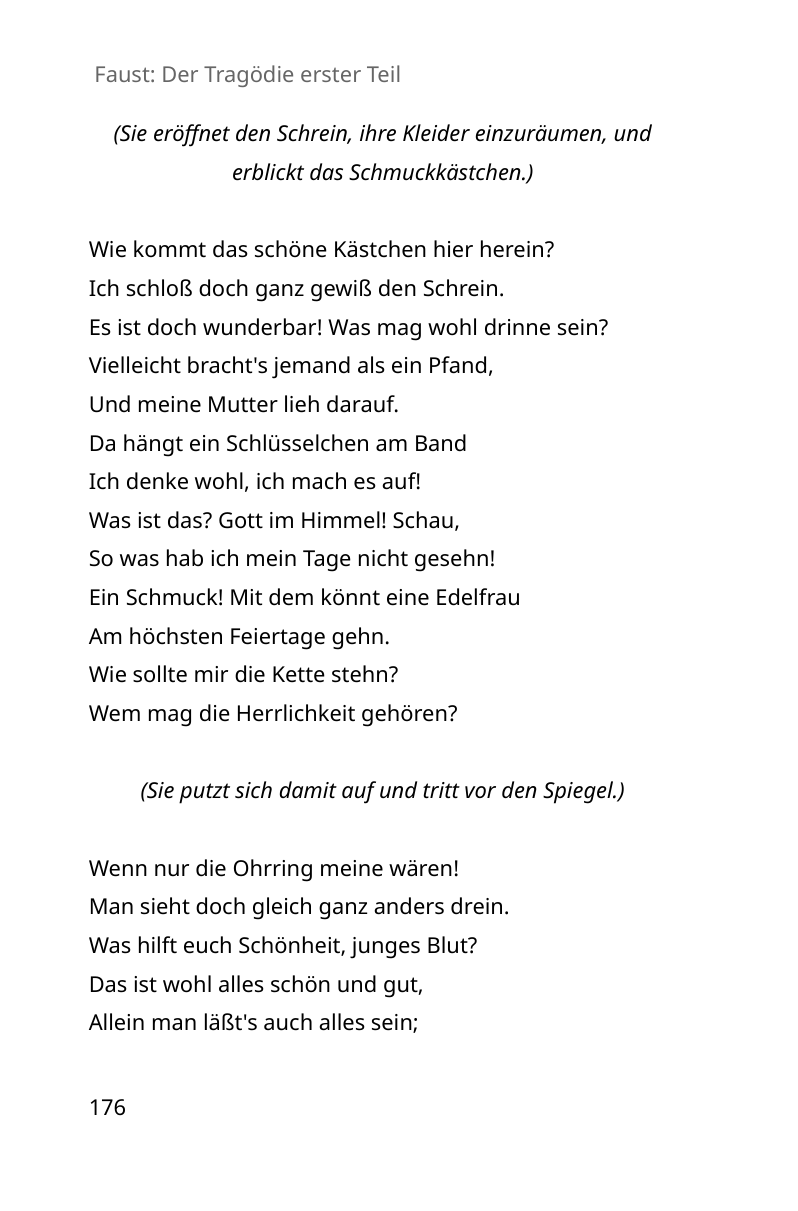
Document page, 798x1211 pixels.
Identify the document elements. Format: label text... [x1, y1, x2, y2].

text Wenn nur die Ohrring meine wären! Man sieht doch gleich ganz anders drein. Was hilft euch Schönheit, junges Blut? Das ist wohl alles schön und gut, Allein man läßt's auch alles sein; [88, 826, 679, 1037]
text Wie kommt das schöne Kästchen hier herein? Ich schloß doch ganz gewiß den Schrein. Es ist doch wunderbar! Was mag wohl drinne sein? Vielleicht bracht's jemand als ein Pfand, Und meine Mutter lieh darauf. Da hängt ein Schlüsselchen am Band Ich denke wohl, ich mach es auf! Was ist das? Gott im Himmel! Schau, So was hab ich mein Tage nicht gesehn! Ein Schmuck! Mit dem könnt eine Edelfrau Am höchsten Feiertage gehn. Wie sollte mir die Kette stehn? Wem mag die Herrlichkeit gehören? [88, 207, 679, 728]
text (Sie eröffnet den Schrein, ihre Kleider einzuräumen, und erblickt das Schmuckkästchen.) [88, 118, 679, 187]
text (Sie putzt sich damit auf und tritt vor den Spiegel.) [88, 754, 679, 805]
